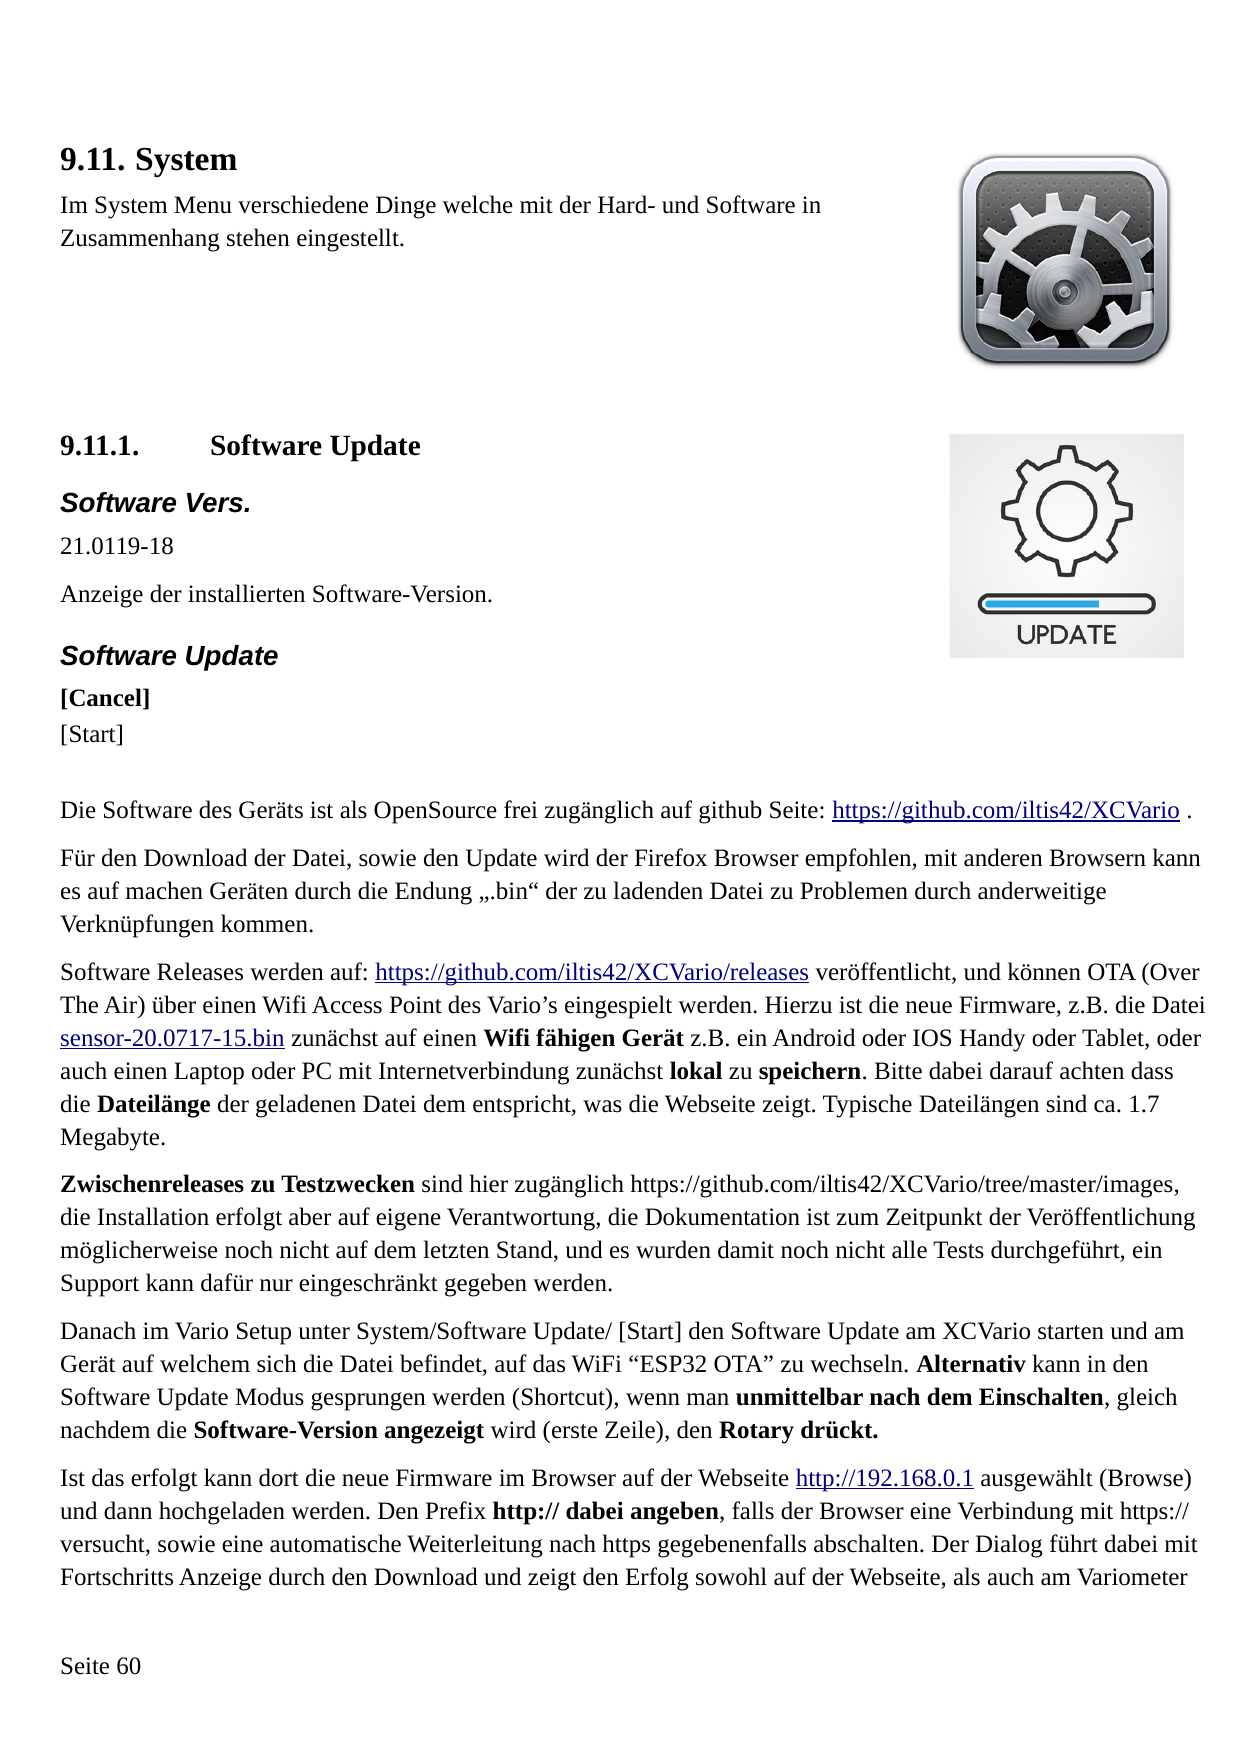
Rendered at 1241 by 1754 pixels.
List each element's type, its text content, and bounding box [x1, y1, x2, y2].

subtitle Software Vers. [60, 487, 949, 519]
text [1184, 531, 1207, 560]
subtitle Software Update [60, 428, 1207, 462]
text 21.0119-18 [60, 531, 949, 560]
subtitle System [60, 139, 1207, 178]
picture [949, 434, 1184, 658]
text Zwischenreleases zu Testzwecken sind hier zugänglich https://github.com/iltis42/XCVario/tree/master/images, die Installation erfolgt aber auf eigene Verantwortung, die Dokumentation ist zum Zeitpunkt der Veröffentlichung möglicherweise noch nicht auf dem letzten Stand, und es wurden damit noch nicht alle Tests durchgeführt, ein Support kann dafür nur eingeschränkt gegeben werden. [60, 1169, 1207, 1297]
text Die Software des Geräts ist als OpenSource frei zugänglich auf github Seite: https://github.com/iltis42/XCVario . [60, 795, 1207, 824]
text [Start] [60, 719, 1207, 748]
text Danach im Vario Setup unter System/Software Update/ [Start] den Software Update am XCVario starten und am Gerät auf welchem sich die Datei befindet, auf das WiFi “ESP32 OTA” zu wechseln. Alternativ kann in den Software Update Modus gesprungen werden (Shortcut), wenn man unmittelbar nach dem Einschalten, gleich nachdem die Software-Version angezeigt wird (erste Zeile), den Rotary drückt. [60, 1316, 1207, 1444]
subtitle Software Update [60, 639, 1207, 671]
text Anzeige der installierten Software-Version. [60, 579, 949, 608]
text Im System Menu verschiedene Dinge welche mit der Hard- und Software in Zusammenhang stehen eingestellt. [60, 190, 946, 252]
text Ist das erfolgt kann dort die neue Firmware im Browser auf der Webseite http://192.168.0.1 ausgewählt (Browse) und dann hochgeladen werden. Den Prefix http:// dabei angeben, falls der Browser eine Verbindung mit https:// versucht, sowie eine automatische Weiterleitung nach https gegebenenfalls abschalten. Der Dialog führt dabei mit Fortschritts Anzeige durch den Download und zeigt den Erfolg sowohl auf der Webseite, als auch am Variometer [60, 1463, 1207, 1591]
text Für den Download der Datei, sowie den Update wird der Firefox Browser empfohlen, mit anderen Browsern kann es auf machen Geräten durch die Endung „.bin“ der zu ladenden Datei zu Problemen durch anderweitige Verknüpfungen kommen. [60, 843, 1207, 938]
picture [946, 141, 1183, 377]
subtitle [1184, 487, 1207, 519]
text [Cancel] [60, 683, 1207, 712]
text Software Releases werden auf: https://github.com/iltis42/XCVario/releases veröffentlicht, und können OTA (Over The Air) über einen Wifi Access Point des Vario’s eingespielt werden. Hierzu ist die neue Firmware, z.B. die Datei sensor-20.0717-15.bin zunächst auf einen Wifi fähigen Gerät z.B. ein Android oder IOS Handy oder Tablet, oder auch einen Laptop oder PC mit Internetverbindung zunächst lokal zu speichern. Bitte dabei darauf achten dass die Dateilänge der geladenen Datei dem entspricht, was die Webseite zeigt. Typische Dateilängen sind ca. 1.7 Megabyte. [60, 957, 1207, 1151]
